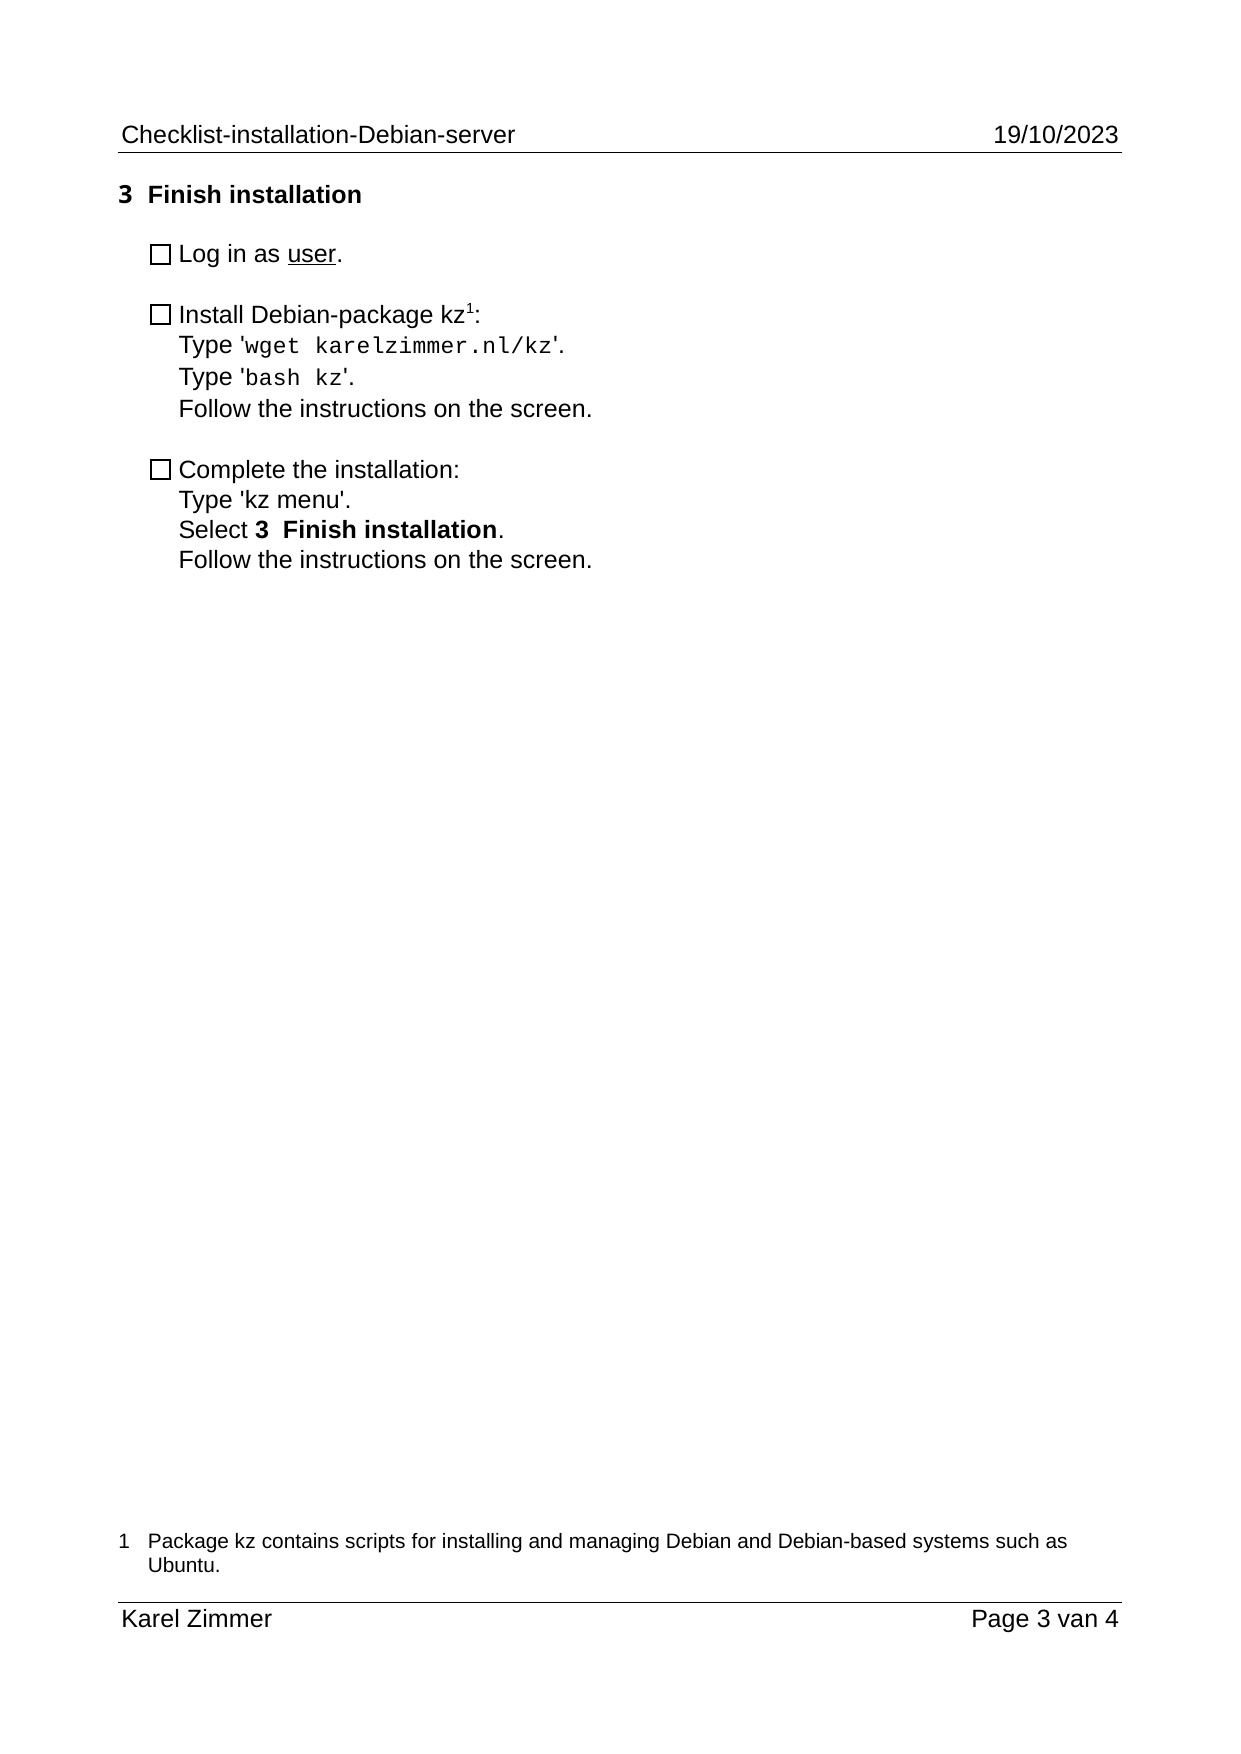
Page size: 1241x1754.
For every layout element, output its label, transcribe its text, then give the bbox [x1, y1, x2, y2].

table_cell [118, 269, 142, 300]
table_header [142, 239, 177, 269]
table_cell [118, 454, 142, 485]
table_cell [118, 545, 142, 576]
table_cell [118, 394, 142, 424]
table_cell [142, 545, 177, 576]
table_cell [177, 269, 1122, 300]
table_cell Follow the instructions on the screen. [177, 394, 1122, 424]
table_header [118, 239, 142, 269]
table_cell [177, 424, 1122, 454]
table_cell [142, 300, 177, 330]
table_cell [142, 454, 177, 485]
table_cell [142, 269, 177, 300]
table_cell Type 'bash kz'. [177, 362, 1122, 394]
table_cell [118, 515, 142, 545]
table_cell Install Debian-package kz: [177, 300, 1122, 330]
table_cell [142, 330, 177, 362]
table_cell [118, 300, 142, 330]
table_cell [118, 362, 142, 394]
table_header Log in as USER. [177, 239, 1122, 269]
list Finish installation [118, 177, 1122, 211]
table_cell Complete the installation: [177, 454, 1122, 485]
table_cell Type 'wget karelzimmer.nl/kz'. [177, 330, 1122, 362]
table_cell [118, 330, 142, 362]
table_cell [142, 362, 177, 394]
table_cell Follow the instructions on the screen. [177, 545, 1122, 576]
table_cell [142, 424, 177, 454]
table_cell [118, 485, 142, 515]
table_cell [118, 424, 142, 454]
table_cell [142, 394, 177, 424]
table_cell Type 'kz menu'. [177, 485, 1122, 515]
table_cell Select 3 Finish installation. [177, 515, 1122, 545]
table_cell [142, 515, 177, 545]
table_cell [142, 485, 177, 515]
